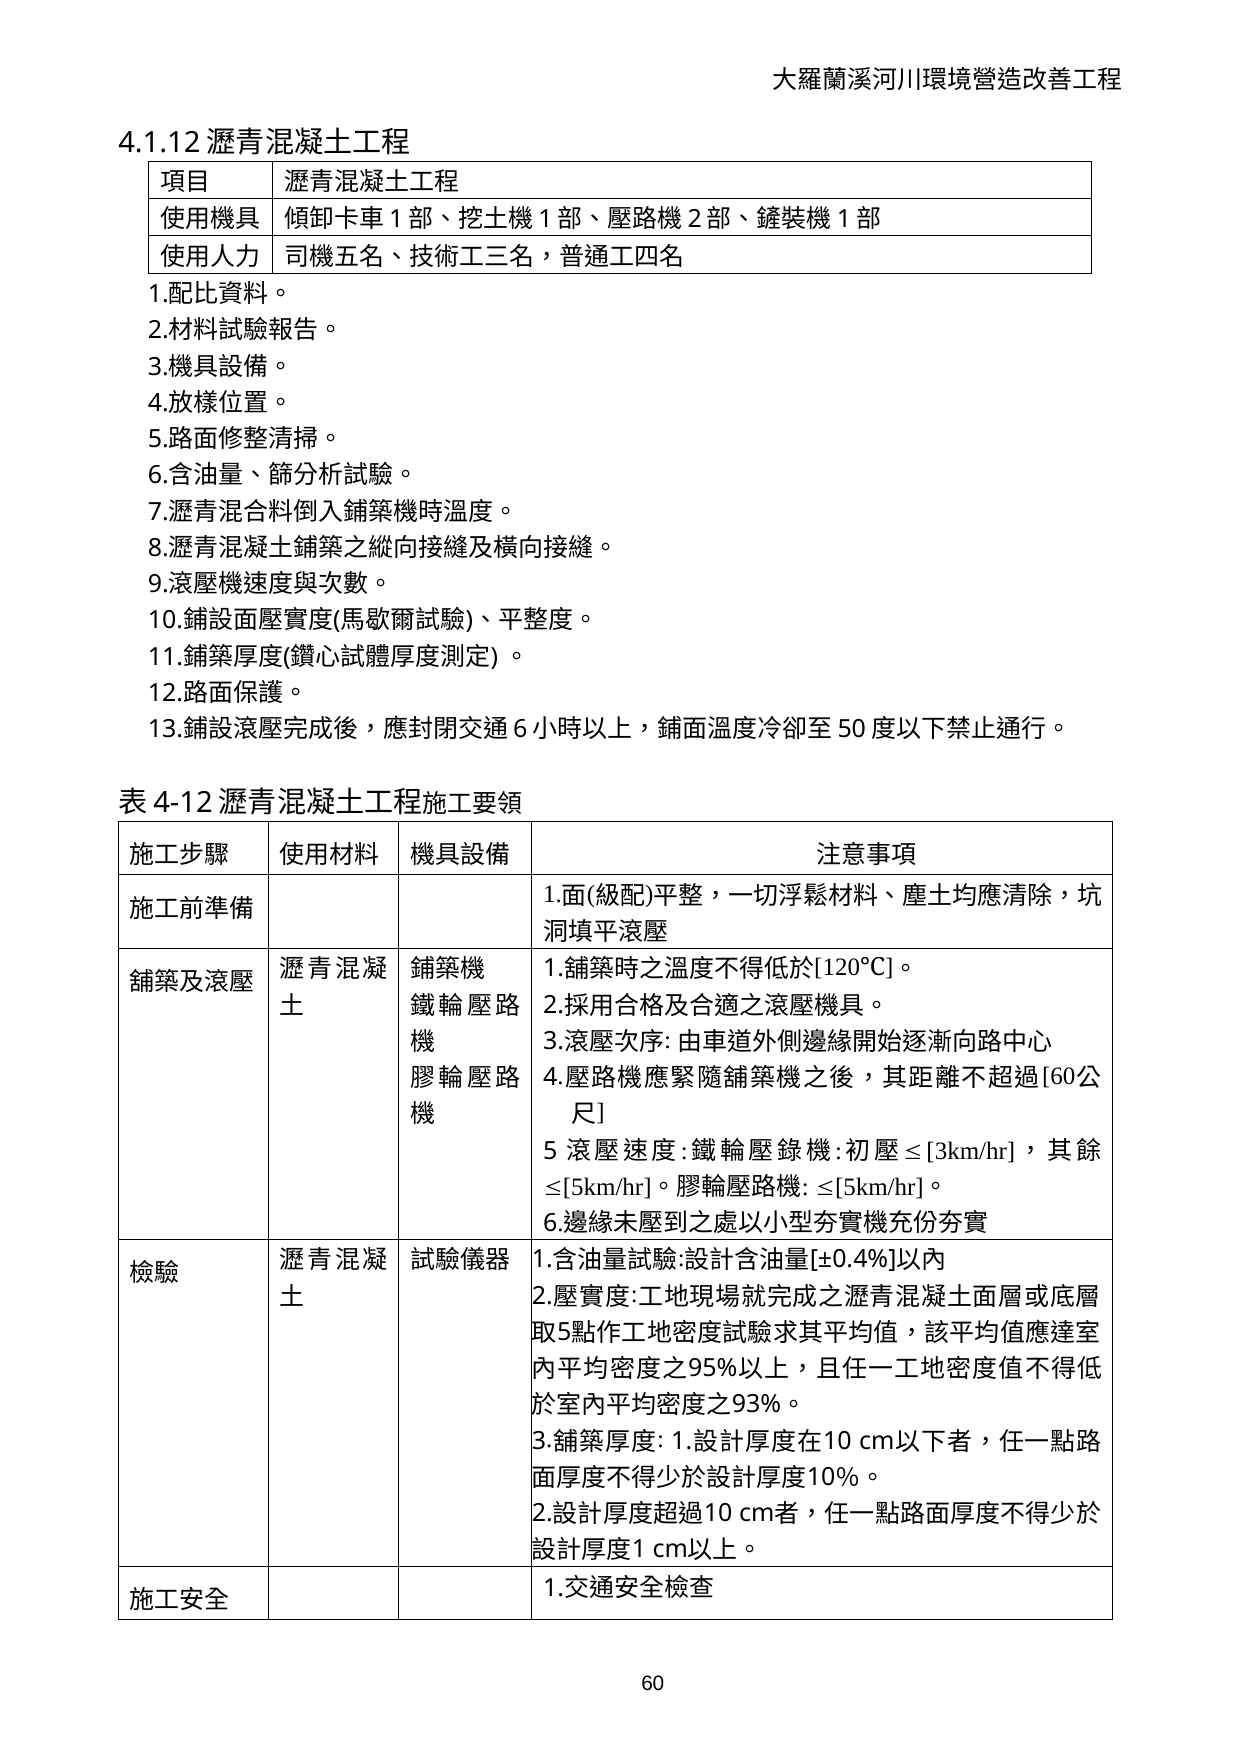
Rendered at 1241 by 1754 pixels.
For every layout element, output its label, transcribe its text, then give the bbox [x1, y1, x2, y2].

text 2.材料試驗報告。 [148, 310, 1122, 346]
table_cell 檢驗 [119, 1240, 268, 1566]
table_cell 瀝青混凝土 [269, 1240, 398, 1566]
table_cell 舖築及滾壓 [119, 949, 268, 1239]
table_cell 鋪築機 鐵輪壓路機 膠輪壓路機 [399, 949, 531, 1239]
text 3.機具設備。 [148, 346, 1122, 382]
text 13.鋪設滾壓完成後，應封閉交通6小時以上，鋪面溫度冷卻至50度以下禁止通行。 [148, 708, 1122, 745]
text 8.瀝青混凝土鋪築之縱向接縫及橫向接縫。 [148, 527, 1122, 563]
table_cell [269, 875, 398, 948]
table_header 瀝青混凝土工程 [273, 162, 1091, 198]
text 11.鋪築厚度(鑽心試體厚度測定) 。 [148, 636, 1122, 672]
table_header 注意事項 [532, 822, 1112, 874]
table_cell 施工前準備 [119, 875, 268, 948]
table_header 項目 [149, 162, 272, 198]
table_cell 使用機具 [149, 199, 272, 235]
table_cell 1.交通安全檢查 [532, 1567, 1112, 1619]
table_header 機具設備 [399, 822, 531, 874]
text 7.瀝青混合料倒入鋪築機時溫度。 [148, 491, 1122, 527]
text 1.配比資料。 [148, 161, 1122, 310]
text 表4-12瀝青混凝土工程施工要領 [118, 779, 1122, 821]
table_cell 傾卸卡車1部、挖土機1部、壓路機2部、鏟裝機1部 [273, 199, 1091, 235]
table_cell [399, 875, 531, 948]
table_header 施工步驟 [119, 822, 268, 874]
text 4.1.12瀝青混凝土工程 [118, 118, 1122, 161]
table_cell 司機五名、技術工三名，普通工四名 [273, 236, 1091, 272]
text 4.放樣位置。 [148, 382, 1122, 418]
text 6.含油量、篩分析試驗。 [148, 455, 1122, 491]
text 10.鋪設面壓實度(馬歇爾試驗)、平整度。 [148, 600, 1122, 636]
table_header 使用材料 [269, 822, 398, 874]
text 5.路面修整清掃。 [148, 418, 1122, 455]
table_cell 1.含油量試驗:設計含油量[±0.4%]以內 2.壓實度:工地現場就完成之瀝青混凝土面層或底層取5點作工地密度試驗求其平均值，該平均值應達室內平均密度之95%以上，且任一工地密度值不得低於室內平均密度之93%。 3.舖築厚度: 1.設計厚度在10 cm以下者，任一點路面厚度不得少於設計厚度10％。 2.設計厚度超過10 cm者，任一點路面厚度不得少於設計厚度1 cm以上。 [532, 1240, 1112, 1566]
table_cell 瀝青混凝土 [269, 949, 398, 1239]
table_cell 1.面(級配)平整，一切浮鬆材料、塵土均應清除，坑洞填平滾壓 [532, 875, 1112, 948]
table_cell [399, 1567, 531, 1619]
table_cell 1.舖築時之溫度不得低於[120℃]。 2.採用合格及合適之滾壓機具。 3.滾壓次序: 由車道外側邊緣開始逐漸向路中心 4.壓路機應緊隨舖築機之後，其距離不超過[60公尺] 5滾壓速度:鐵輪壓錄機:初壓[3km/hr]，其餘[5km/hr]。膠輪壓路機: [5km/hr]。 6.邊緣未壓到之處以小型夯實機充份夯實 [532, 949, 1112, 1239]
text 12.路面保護。 [148, 672, 1122, 708]
table_cell 試驗儀器 [399, 1240, 531, 1566]
table_cell 施工安全 [119, 1567, 268, 1619]
text 9.滾壓機速度與次數。 [148, 563, 1122, 600]
table_cell [269, 1567, 398, 1619]
table_cell 使用人力 [149, 236, 272, 272]
